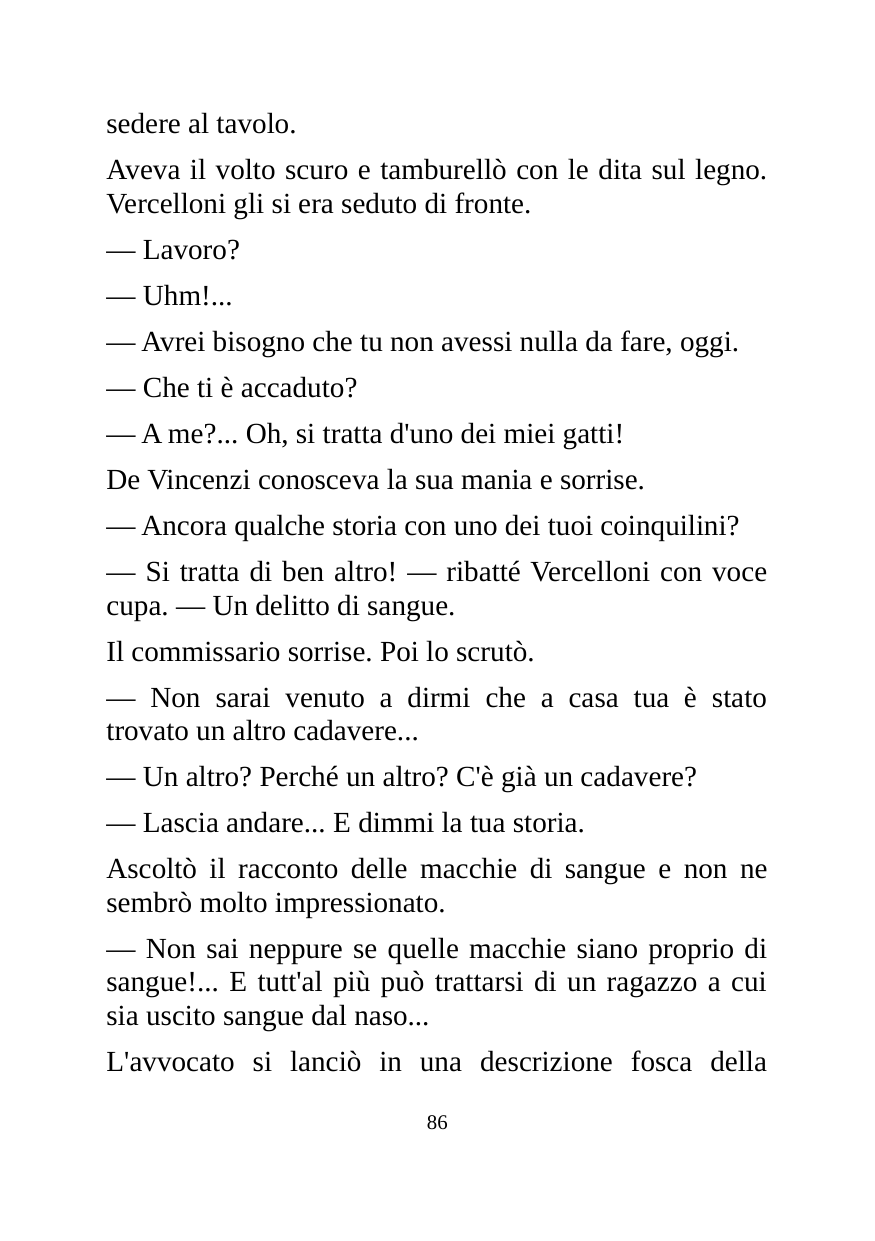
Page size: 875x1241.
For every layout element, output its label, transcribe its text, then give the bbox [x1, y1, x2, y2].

text — Un altro? Perché un altro? C'è già un cadavere? [106, 759, 768, 793]
text — Lavoro? [106, 232, 768, 265]
text Aveva il volto scuro e tamburellò con le dita sul legno. Vercelloni gli si era seduto di fronte. [106, 152, 768, 219]
text — Si tratta di ben altro! — ribatté Vercelloni con voce cupa. — Un delitto di sangue. [106, 554, 768, 621]
text Il commissario sorrise. Poi lo scrutò. [106, 634, 768, 667]
text — Che ti è accaduto? [106, 370, 768, 403]
text L'avvocato si lanciò in una descrizione fosca della [106, 1044, 768, 1078]
text — Lascia andare... E dimmi la tua storia. [106, 805, 768, 839]
text sedere al tavolo. [106, 106, 768, 140]
text — Avrei bisogno che tu non avessi nulla da fare, oggi. [106, 324, 768, 357]
text — A me?... Oh, si tratta d'uno dei miei gatti! [106, 416, 768, 449]
text Ascoltò il racconto delle macchie di sangue e non ne sembrò molto impressionato. [106, 851, 768, 918]
text — Uhm!... [106, 278, 768, 311]
text — Ancora qualche storia con uno dei tuoi coinquilini? [106, 508, 768, 542]
text De Vincenzi conosceva la sua mania e sorrise. [106, 462, 768, 496]
text — Non sai neppure se quelle macchie siano proprio di sangue!... E tutt'al più può trattarsi di un ragazzo a cui sia uscito sangue dal naso... [106, 931, 768, 1032]
text — Non sarai venuto a dirmi che a casa tua è stato trovato un altro cadavere... [106, 680, 768, 747]
